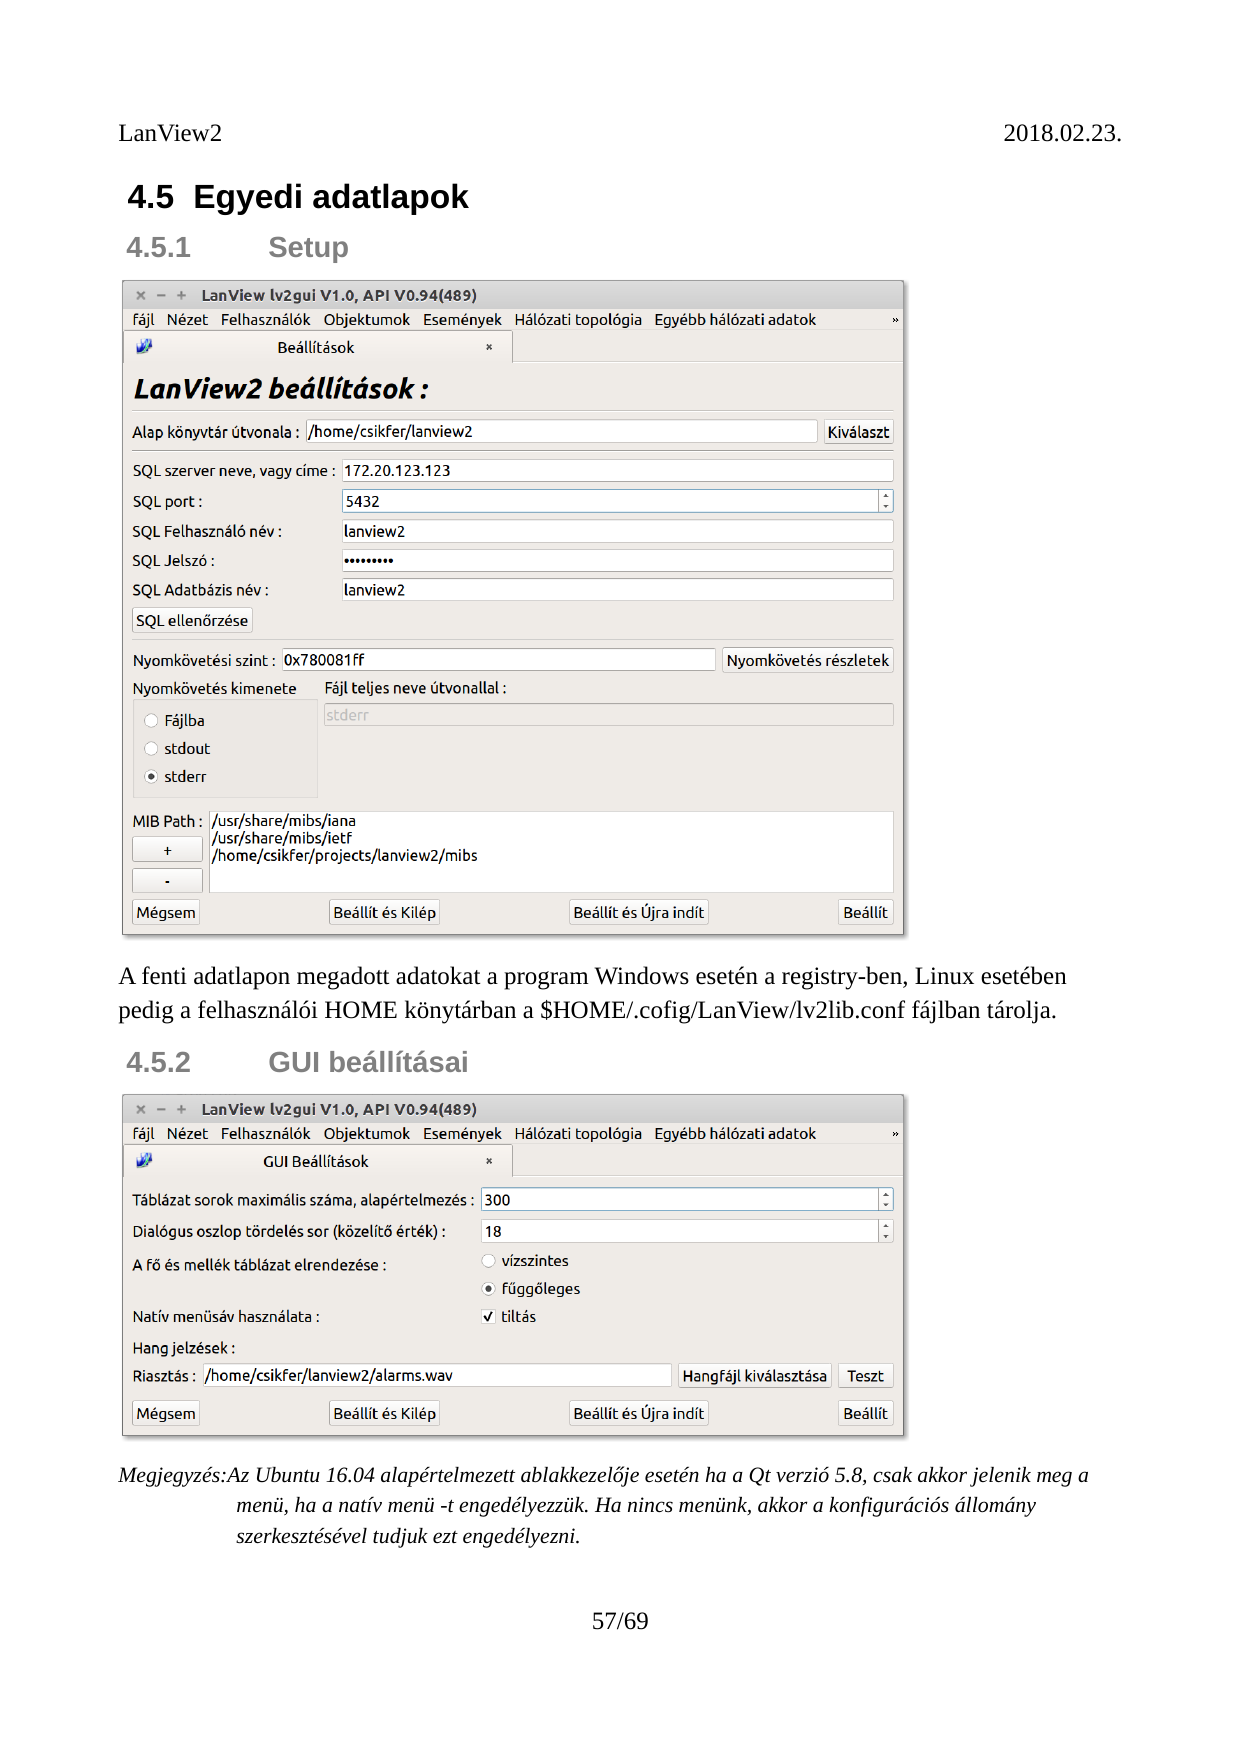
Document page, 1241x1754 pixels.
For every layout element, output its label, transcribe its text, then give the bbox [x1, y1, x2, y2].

subtitle Setup [118, 230, 1122, 264]
picture [118, 1090, 910, 1442]
text Megjegyzés:Az Ubuntu 16.04 alapértelmezett ablakkezelője esetén ha a Qt verzió 5.8, csak akkor jelenik meg a menü, ha a natív menü -t engedélyezzük. Ha nincs menünk, akkor a konfigurációs állomány szerkesztésével tudjuk ezt engedélyezni. [118, 1462, 1122, 1548]
subtitle Egyedi adatlapok [118, 177, 1122, 216]
text A fenti adatlapon megadott adatokat a program Windows esetén a registry-ben, Linux esetében pedig a felhasználói HOME könytárban a $HOME/.cofig/LanView/lv2lib.conf fájlban tárolja. [118, 961, 1122, 1024]
picture [118, 276, 910, 941]
subtitle GUI beállításai [118, 1044, 1122, 1078]
